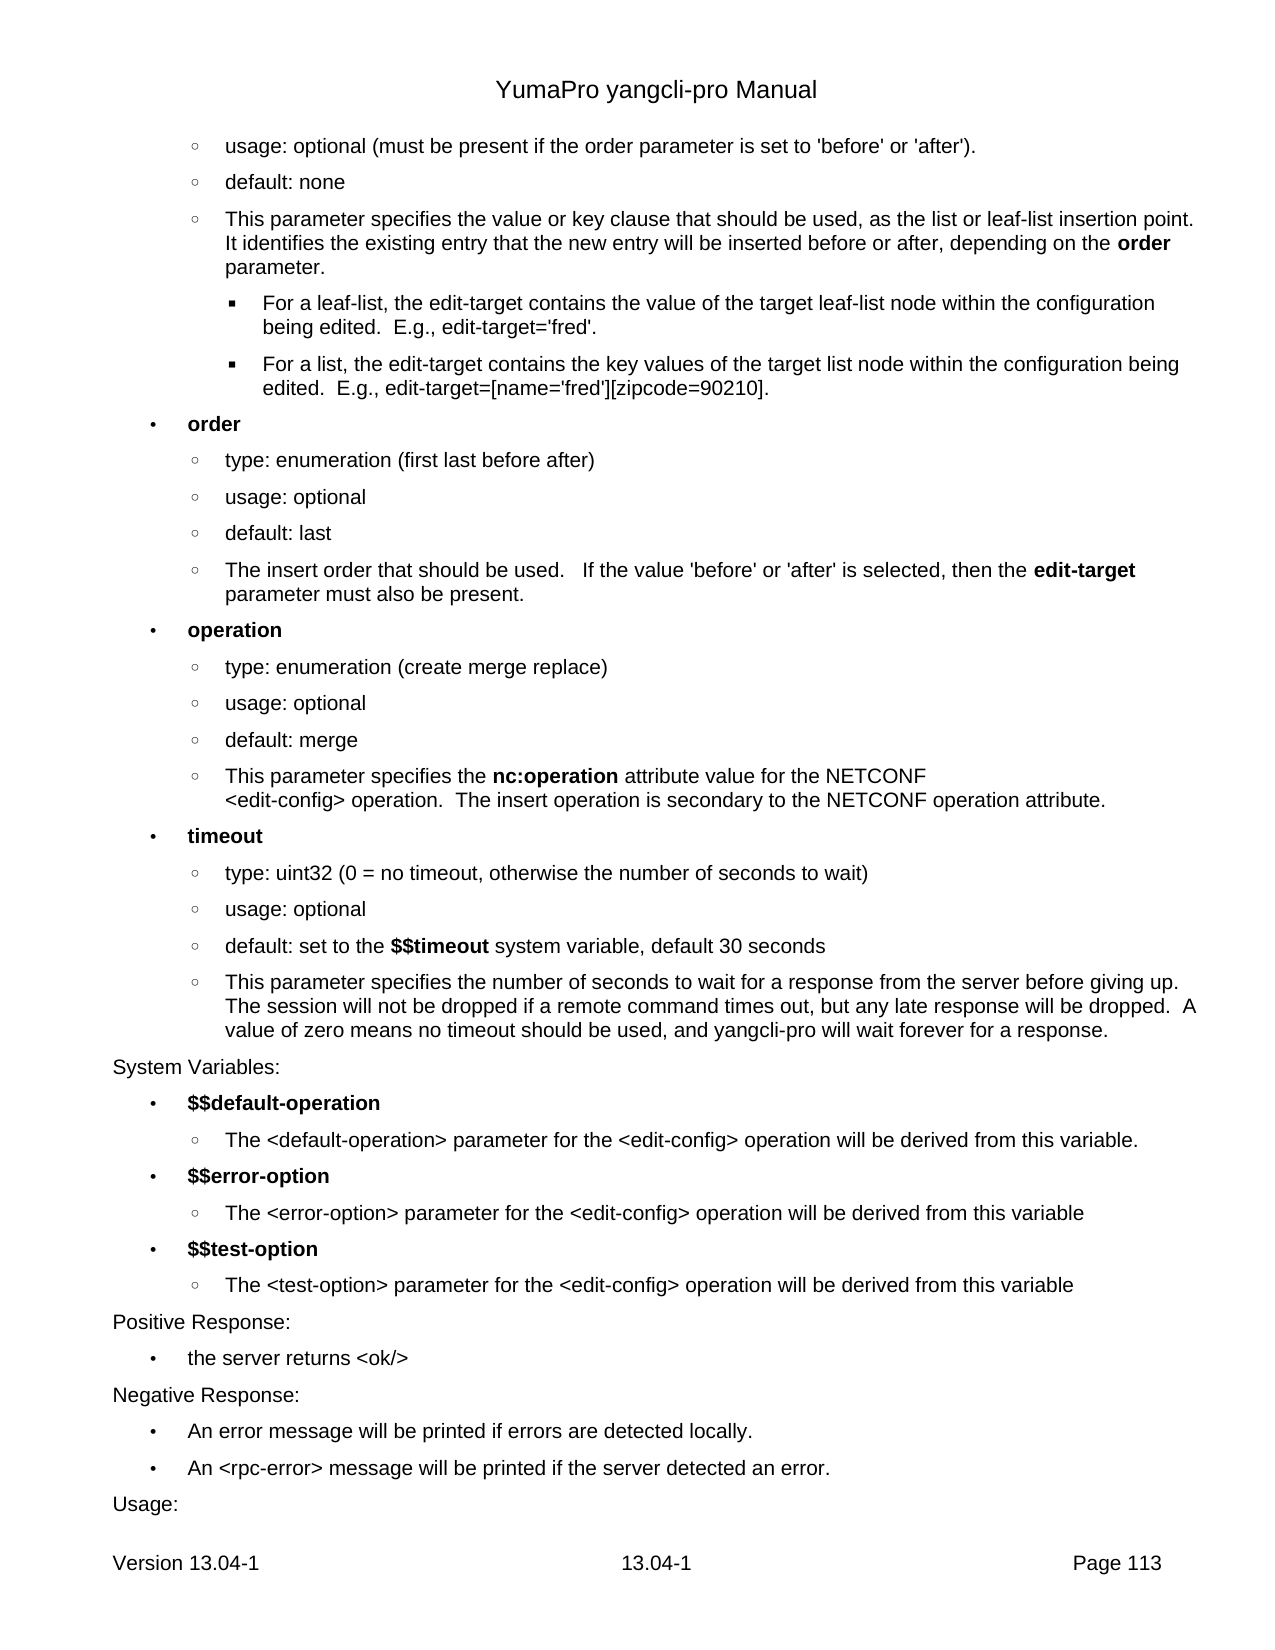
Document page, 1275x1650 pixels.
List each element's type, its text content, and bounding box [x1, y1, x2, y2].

list This parameter specifies the value or key clause that should be used, as the list or leaf-list insertion point. It identifies the existing entry that the new entry will be inserted before or after, depending on the order parameter. [187, 207, 1200, 278]
list This parameter specifies the number of seconds to wait for a response from the server before giving up. The session will not be dropped if a remote command times out, but any late response will be dropped. A value of zero means no timeout should be used, and yangcli-pro will wait forever for a response. [187, 970, 1200, 1042]
list operation [150, 618, 1200, 642]
text System Variables: [112, 1054, 1200, 1078]
list $$error-option [150, 1164, 1200, 1188]
list An <rpc-error> message will be printed if the server detected an error. [150, 1456, 1200, 1479]
list The <error-option> parameter for the <edit-config> operation will be derived from this variable [187, 1200, 1200, 1224]
list For a list, the edit-target contains the key values of the target list node within the configuration being edited. E.g., edit-target=[name='fred'][zipcode=90210]. [225, 351, 1200, 399]
list type: enumeration (create merge replace) [187, 654, 1200, 678]
list default: none [187, 170, 1200, 194]
list $$default-operation [150, 1091, 1200, 1115]
list usage: optional [187, 897, 1200, 921]
list type: enumeration (first last before after) [187, 448, 1200, 472]
list default: last [187, 521, 1200, 545]
list $$test-option [150, 1237, 1200, 1261]
list default: merge [187, 727, 1200, 751]
list The <test-option> parameter for the <edit-config> operation will be derived from this variable [187, 1273, 1200, 1297]
list default: set to the $$timeout system variable, default 30 seconds [187, 934, 1200, 958]
list the server returns <ok/> [150, 1346, 1200, 1370]
list The <default-operation> parameter for the <edit-config> operation will be derived from this variable. [187, 1127, 1200, 1151]
text Negative Response: [112, 1383, 1200, 1407]
list usage: optional [187, 485, 1200, 509]
text Positive Response: [112, 1310, 1200, 1334]
list order [150, 412, 1200, 436]
list The insert order that should be used. If the value 'before' or 'after' is selected, then the edit-target parameter must also be present. [187, 558, 1200, 606]
list usage: optional [187, 691, 1200, 715]
list usage: optional (must be present if the order parameter is set to 'before' or 'after'). [187, 134, 1200, 158]
list timeout [150, 824, 1200, 848]
list This parameter specifies the nc:operation attribute value for the NETCONF <edit-config> operation. The insert operation is secondary to the NETCONF operation attribute. [187, 764, 1200, 812]
text Usage: [112, 1492, 1200, 1516]
list For a leaf-list, the edit-target contains the value of the target leaf-list node within the configuration being edited. E.g., edit-target='fred'. [225, 291, 1200, 339]
list type: uint32 (0 = no timeout, otherwise the number of seconds to wait) [187, 861, 1200, 885]
list An error message will be printed if errors are detected locally. [150, 1419, 1200, 1443]
